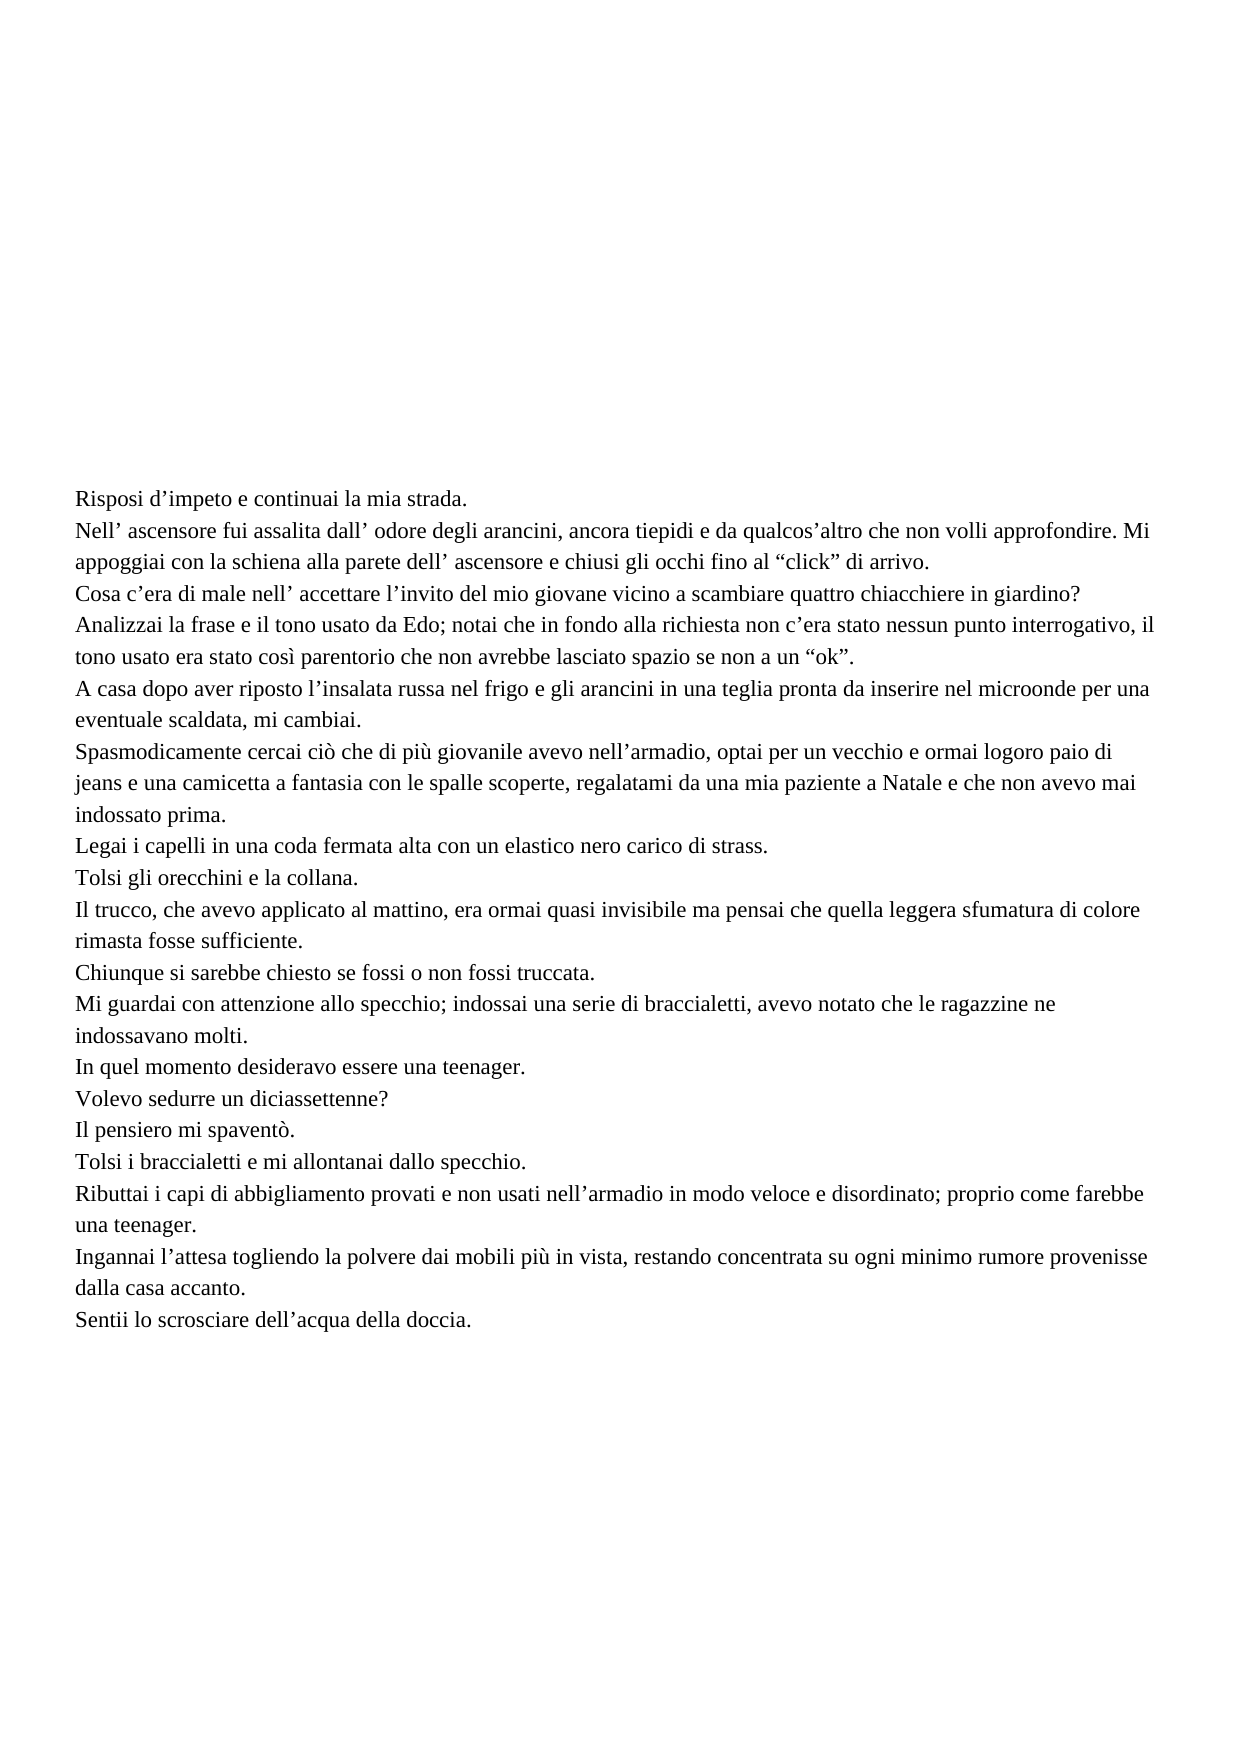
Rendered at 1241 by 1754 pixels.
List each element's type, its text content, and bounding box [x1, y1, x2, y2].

text Volevo sedurre un diciassettenne? [75, 1085, 1165, 1111]
text Ributtai i capi di abbigliamento provati e non usati nell’armadio in modo veloce e disordinato; proprio come farebbe una teenager. [75, 1180, 1165, 1238]
text Tolsi i braccialetti e mi allontanai dallo specchio. [75, 1148, 1165, 1174]
text Analizzai la frase e il tono usato da Edo; notai che in fondo alla richiesta non c’era stato nessun punto interrogativo, il tono usato era stato così parentorio che non avrebbe lasciato spazio se non a un “ok”. [75, 612, 1165, 669]
text Nell’ ascensore fui assalita dall’ odore degli arancini, ancora tiepidi e da qualcos’altro che non volli approfondire. Mi appoggiai con la schiena alla parete dell’ ascensore e chiusi gli occhi fino al “click” di arrivo. [75, 517, 1165, 575]
text Risposi d’impeto e continuai la mia strada. [75, 485, 1165, 512]
text Ingannai l’attesa togliendo la polvere dai mobili più in vista, restando concentrata su ogni minimo rumore provenisse dalla casa accanto. [75, 1243, 1165, 1301]
text Cosa c’era di male nell’ accettare l’invito del mio giovane vicino a scambiare quattro chiacchiere in giardino? [75, 580, 1165, 606]
text A casa dopo aver riposto l’insalata russa nel frigo e gli arancini in una teglia pronta da inserire nel microonde per una eventuale scaldata, mi cambiai. [75, 675, 1165, 733]
text Spasmodicamente cercai ciò che di più giovanile avevo nell’armadio, optai per un vecchio e ormai logoro paio di jeans e una camicetta a fantasia con le spalle scoperte, regalatami da una mia paziente a Natale e che non avevo mai indossato prima. [75, 738, 1165, 827]
text Il pensiero mi spaventò. [75, 1117, 1165, 1143]
text Il trucco, che avevo applicato al mattino, era ormai quasi invisibile ma pensai che quella leggera sfumatura di colore rimasta fosse sufficiente. [75, 896, 1165, 953]
text In quel momento desideravo essere una teenager. [75, 1053, 1165, 1080]
text Legai i capelli in una coda fermata alta con un elastico nero carico di strass. [75, 832, 1165, 859]
text Chiunque si sarebbe chiesto se fossi o non fossi truccata. [75, 959, 1165, 985]
text Tolsi gli orecchini e la collana. [75, 864, 1165, 890]
text Mi guardai con attenzione allo specchio; indossai una serie di braccialetti, avevo notato che le ragazzine ne indossavano molti. [75, 990, 1165, 1048]
text Sentii lo scrosciare dell’acqua della doccia. [75, 1306, 1165, 1332]
